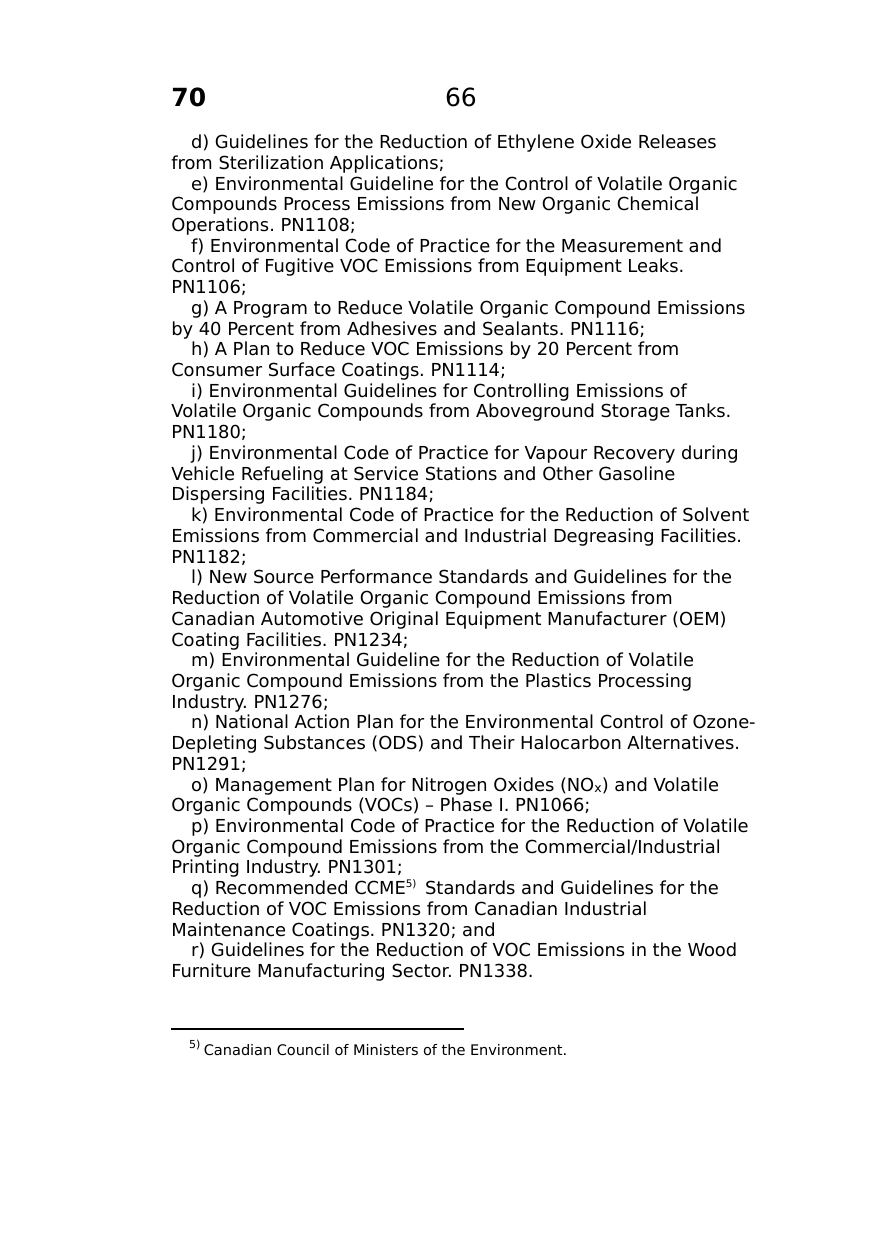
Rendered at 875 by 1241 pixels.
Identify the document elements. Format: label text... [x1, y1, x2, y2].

text m) Environmental Guideline for the Reduction of Volatile Organic Compound Emissions from the Plastics Processing Industry. PN1276; [171, 650, 756, 712]
text n) National Action Plan for the Environmental Control of Ozone- Depleting Substances (ODS) and Their Halocarbon Alternatives. PN1291; [171, 712, 756, 774]
text l) New Source Performance Standards and Guidelines for the Reduction of Volatile Organic Compound Emissions from Canadian Automotive Original Equipment Manufacturer (OEM) Coating Facilities. PN1234; [171, 567, 756, 650]
text e) Environmental Guideline for the Control of Volatile Organic Compounds Process Emissions from New Organic Chemical Operations. PN1108; [171, 173, 756, 236]
text g) A Program to Reduce Volatile Organic Compound Emissions by 40 Percent from Adhesives and Sealants. PN1116; [171, 298, 756, 339]
text p) Environmental Code of Practice for the Reduction of Volatile Organic Compound Emissions from the Commercial/Industrial Printing Industry. PN1301; [171, 816, 756, 878]
text h) A Plan to Reduce VOC Emissions by 20 Percent from Consumer Surface Coatings. PN1114; [171, 339, 756, 381]
text i) Environmental Guidelines for Controlling Emissions of Volatile Organic Compounds from Aboveground Storage Tanks. PN1180; [171, 381, 756, 443]
text k) Environmental Code of Practice for the Reduction of Solvent Emissions from Commercial and Industrial Degreasing Facilities. PN1182; [171, 505, 756, 567]
text o) Management Plan for Nitrogen Oxides (NOx) and Volatile Organic Compounds (VOCs) – Phase I. PN1066; [171, 774, 756, 816]
text Canadian Council of Ministers of the Environment. [171, 1038, 756, 1060]
text r) Guidelines for the Reduction of VOC Emissions in the Wood Furniture Manufacturing Sector. PN1338. [171, 940, 756, 982]
text j) Environmental Code of Practice for Vapour Recovery during Vehicle Refueling at Service Stations and Other Gasoline Dispersing Facilities. PN1184; [171, 443, 756, 505]
text f) Environmental Code of Practice for the Measurement and Control of Fugitive VOC Emissions from Equipment Leaks. PN1106; [171, 236, 756, 298]
text q) Recommended CCME Standards and Guidelines for the Reduction of VOC Emissions from Canadian Industrial Maintenance Coatings. PN1320; and [171, 878, 756, 940]
text d) Guidelines for the Reduction of Ethylene Oxide Releases from Sterilization Applications; [171, 132, 756, 173]
